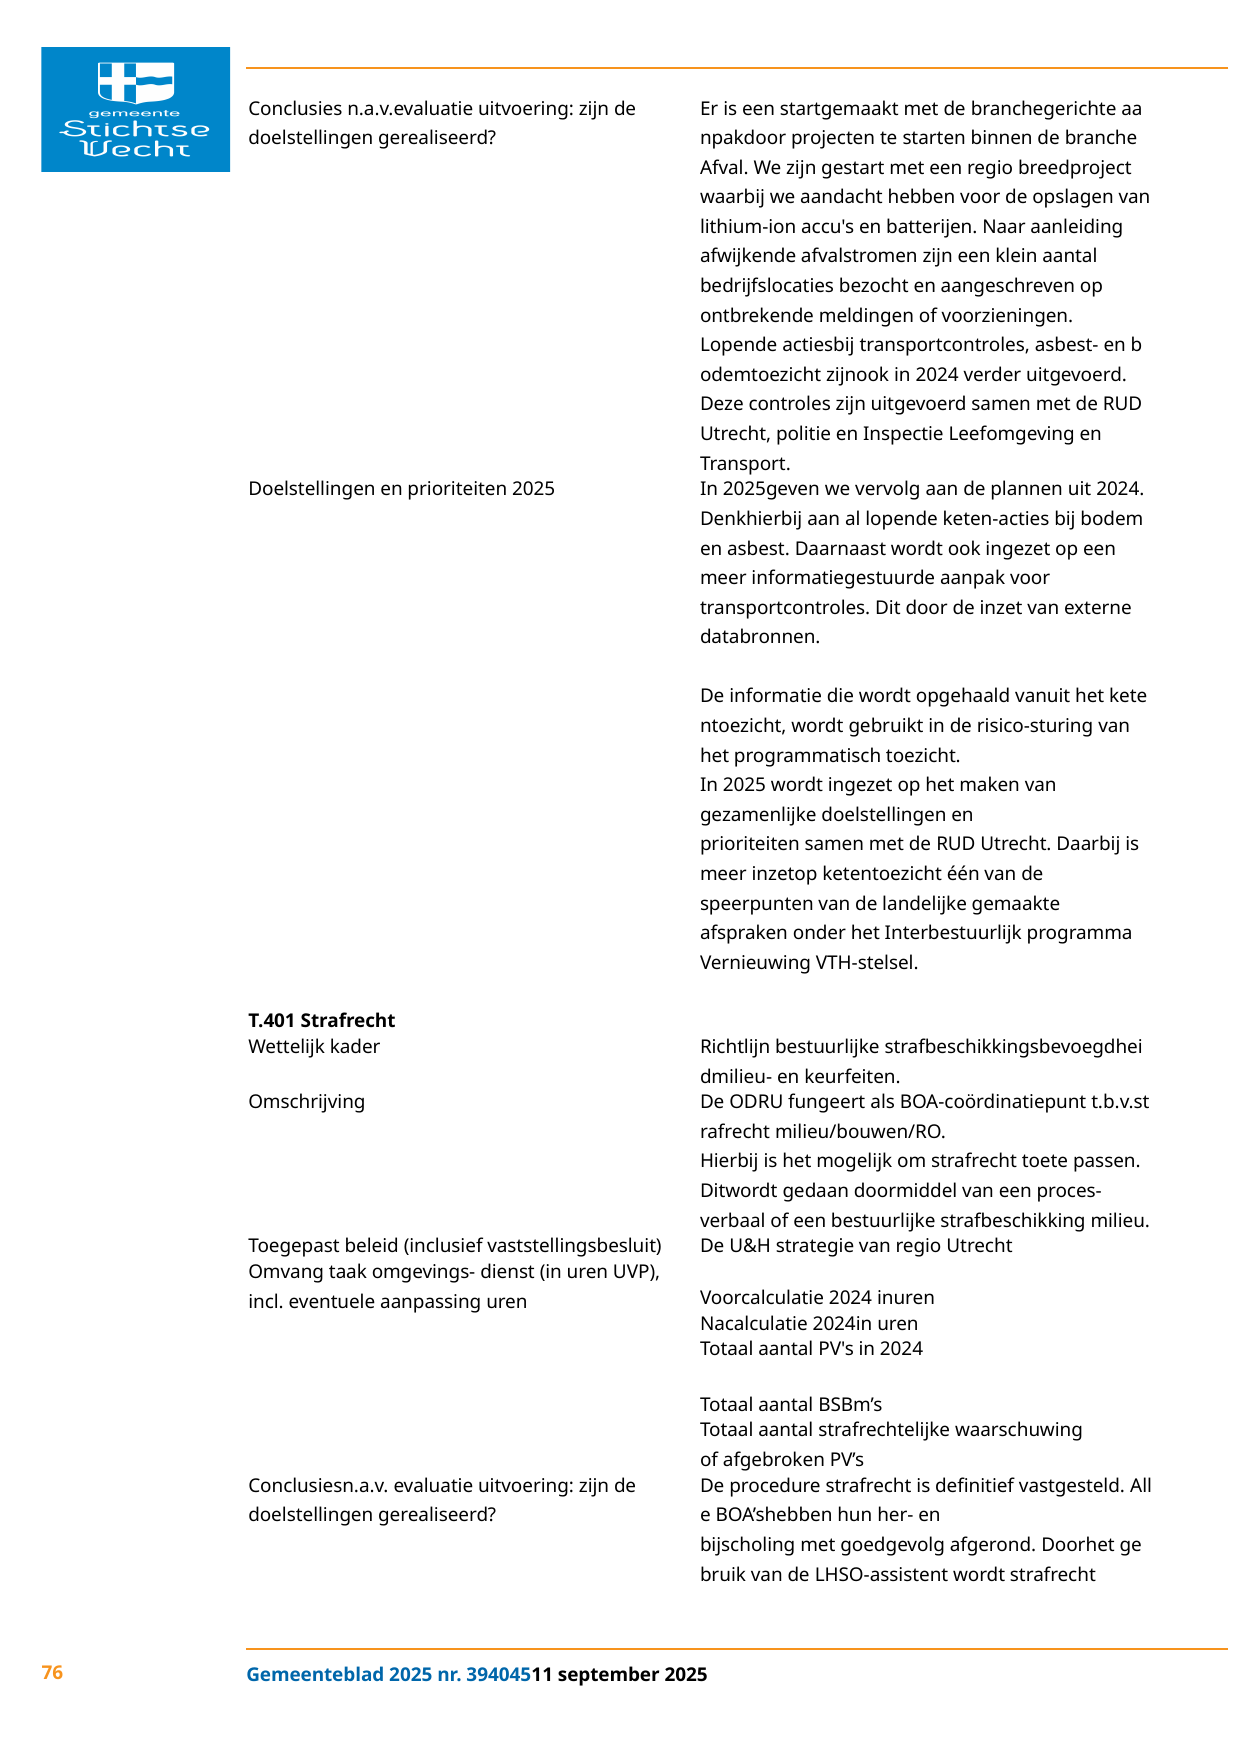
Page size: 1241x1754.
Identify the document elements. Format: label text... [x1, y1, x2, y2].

table_cell Conclusies n.a.v.evaluatie uitvoering: zijn de doelstellingen gerealiseerd? [248, 95, 700, 476]
table_cell De procedure strafrecht is definitief vastgesteld. Alle BOA’shebben hun her- en bijscholing met goedgevolg afgerond. Doorhet gebruik van de LHSO-assistent wordt strafrecht [700, 1472, 1152, 1587]
table_cell In 2025geven we vervolg aan de plannen uit 2024. Denkhierbij aan al lopende keten-acties bij bodem en asbest. Daarnaast wordt ook ingezet op een meer informatiegestuurde aanpak voor transportcontroles. Dit door de inzet van externe databronnen. De informatie die wordt opgehaald vanuit het ketentoezicht, wordt gebruikt in de risico-sturing van het programmatisch toezicht. In 2025 wordt ingezet op het maken van gezamenlijke doelstellingen en prioriteiten samen met de RUD Utrecht. Daarbij is meer inzetop ketentoezicht één van de speerpunten van de landelijke gemaakte afspraken onder het Interbestuurlijk programma Vernieuwing VTH-stelsel. [700, 476, 1152, 974]
picture [99, 63, 135, 101]
table_cell Nacalculatie 2024in uren [700, 1310, 1152, 1336]
table_cell Toegepast beleid (inclusief vaststellingsbesluit) [248, 1233, 700, 1258]
table_cell [700, 1258, 1152, 1284]
table_cell Totaal aantal BSBm’s [700, 1391, 1152, 1417]
table_cell De ODRU fungeert als BOA-coördinatiepunt t.b.v.strafrecht milieu/bouwen/RO. Hierbij is het mogelijk om strafrecht toete passen. Ditwordt gedaan doormiddel van een proces-verbaal of een bestuurlijke strafbeschikking milieu. [700, 1089, 1152, 1233]
table_cell Omvang taak omgevings- dienst (in uren UVP), incl. eventuele aanpassing uren [248, 1258, 700, 1472]
table_cell Er is een startgemaakt met de branchegerichte aanpakdoor projecten te starten binnen de branche Afval. We zijn gestart met een regio breedproject waarbij we aandacht hebben voor de opslagen van lithium-ion accu's en batterijen. Naar aanleiding afwijkende afvalstromen zijn een klein aantal bedrijfslocaties bezocht en aangeschreven op ontbrekende meldingen of voorzieningen. Lopende actiesbij transportcontroles, asbest- en bodemtoezicht zijnook in 2024 verder uitgevoerd. Deze controles zijn uitgevoerd samen met de RUD Utrecht, politie en Inspectie Leefomgeving en Transport. [700, 95, 1152, 476]
table_cell Totaal aantal PV's in 2024 [700, 1336, 1152, 1391]
table_cell Doelstellingen en prioriteiten 2025 [248, 476, 700, 974]
table_cell Conclusiesn.a.v. evaluatie uitvoering: zijn de doelstellingen gerealiseerd? [248, 1472, 700, 1587]
table_cell Totaal aantal strafrechtelijke waarschuwing of afgebroken PV’s [700, 1417, 1152, 1472]
table_cell Wettelijk kader [248, 1033, 700, 1088]
table_cell De U&H strategie van regio Utrecht [700, 1233, 1152, 1258]
table_cell Richtlijn bestuurlijke strafbeschikkingsbevoegdheidmilieu- en keurfeiten. [700, 1033, 1152, 1088]
picture [137, 63, 174, 103]
table_cell Omschrijving [248, 1089, 700, 1233]
table_header Voorcalculatie 2024 inuren [700, 1284, 1152, 1310]
table_header T.401 Strafrecht [248, 1008, 1152, 1033]
